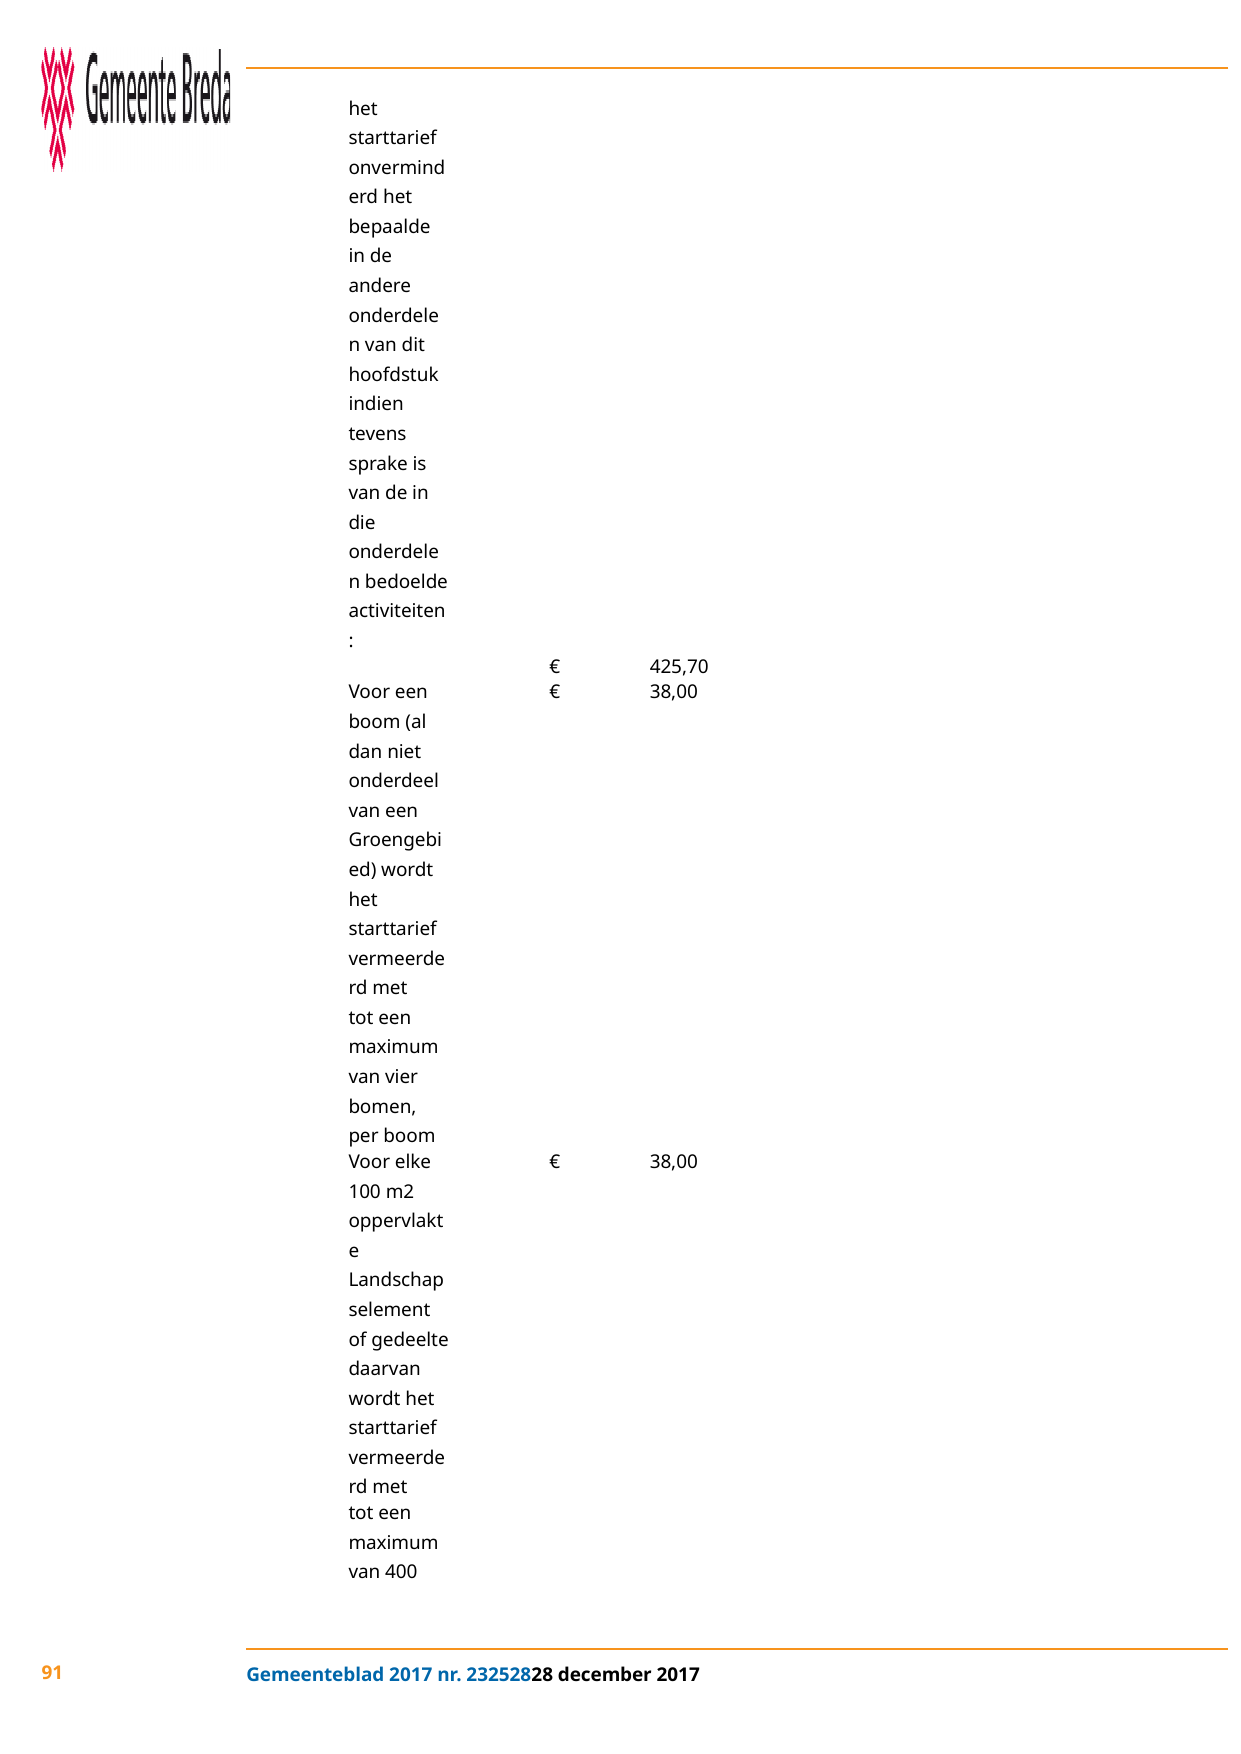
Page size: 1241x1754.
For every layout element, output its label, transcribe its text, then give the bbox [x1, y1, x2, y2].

table_cell 38,00 [650, 1148, 750, 1499]
table_cell [348, 653, 449, 679]
table_cell [248, 653, 348, 679]
table_cell [449, 653, 549, 679]
table_cell Voor elke 100 m2 oppervlakte Landschapselement of gedeelte daarvan wordt het starttarief vermeerderd met [348, 1148, 449, 1499]
table_cell tot een maximum van 400 [348, 1499, 449, 1584]
table_cell € [549, 653, 649, 679]
table_cell € [549, 679, 649, 1148]
table_cell [248, 1499, 348, 1584]
picture [41, 47, 231, 172]
table_cell [248, 679, 348, 1148]
table_cell [650, 1499, 750, 1584]
table_cell [449, 1499, 549, 1584]
table_cell [650, 95, 750, 653]
table_cell [449, 1148, 549, 1499]
table_cell Voor een boom (al dan niet onderdeel van een Groengebied) wordt het starttarief vermeerderd met tot een maximum van vier bomen, per boom [348, 679, 449, 1148]
table_cell [549, 1499, 649, 1584]
table_cell [248, 95, 348, 653]
table_cell [449, 679, 549, 1148]
table_cell 38,00 [650, 679, 750, 1148]
table_cell 425,70 [650, 653, 750, 679]
table_cell [449, 95, 549, 653]
table_cell [549, 95, 649, 653]
table_cell het starttarief onverminderd het bepaalde in de andere onderdelen van dit hoofdstuk indien tevens sprake is van de in die onderdelen bedoelde activiteiten: [348, 95, 449, 653]
table_cell € [549, 1148, 649, 1499]
table_cell [248, 1148, 348, 1499]
